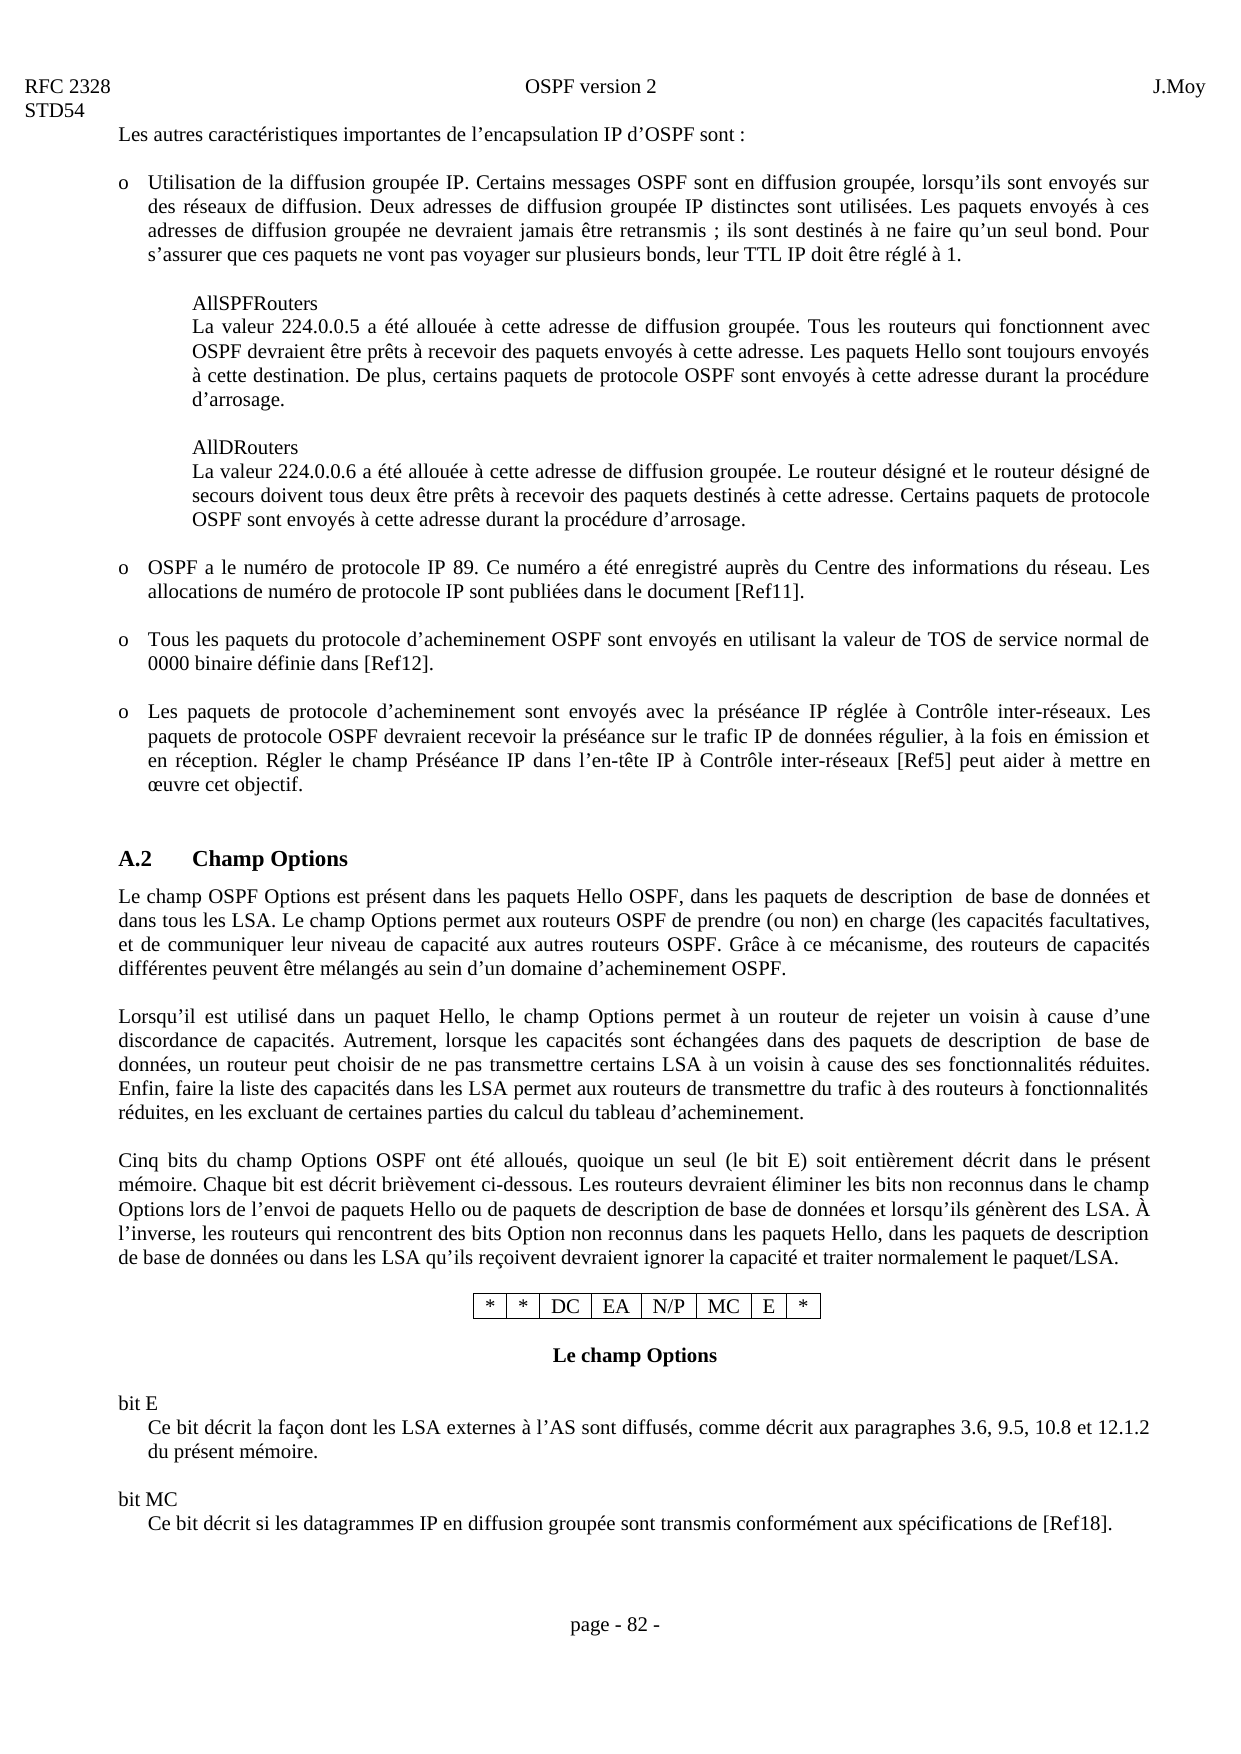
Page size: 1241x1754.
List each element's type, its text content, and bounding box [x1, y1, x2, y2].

text Le champ Options [118, 1343, 1152, 1367]
text bit MC [118, 1487, 1152, 1511]
table_header * [474, 1294, 506, 1318]
text A.2 Champ Options [118, 845, 1152, 871]
text Les autres caractéristiques importantes de l’encapsulation IP d’OSPF sont : [118, 122, 1152, 146]
text AllSPFRouters [192, 290, 1152, 314]
text Ce bit décrit la façon dont les LSA externes à l’AS sont diffusés, comme décrit aux paragraphes 3.6, 9.5, 10.8 et 12.1.2 du présent mémoire. [148, 1415, 1152, 1463]
text La valeur 224.0.0.5 a été allouée à cette adresse de diffusion groupée. Tous les routeurs qui fonctionnent avec OSPF devraient être prêts à recevoir des paquets envoyés à cette adresse. Les paquets Hello sont toujours envoyés à cette destination. De plus, certains paquets de protocole OSPF sont envoyés à cette adresse durant la procédure d’arrosage. [192, 314, 1152, 411]
text Ce bit décrit si les datagrammes IP en diffusion groupée sont transmis conformément aux spécifications de [Ref18]. [148, 1511, 1152, 1535]
table_header EA [592, 1294, 641, 1318]
text bit E [118, 1391, 1152, 1415]
table_header E [752, 1294, 786, 1318]
text Lorsqu’il est utilisé dans un paquet Hello, le champ Options permet à un routeur de rejeter un voisin à cause d’une discordance de capacités. Autrement, lorsque les capacités sont échangées dans des paquets de description de base de données, un routeur peut choisir de ne pas transmettre certains LSA à un voisin à cause des ses fonctionnalités réduites. Enfin, faire la liste des capacités dans les LSA permet aux routeurs de transmettre du trafic à des routeurs à fonctionnalités réduites, en les excluant de certaines parties du calcul du tableau d’acheminement. [118, 1004, 1152, 1124]
text o OSPF a le numéro de protocole IP 89. Ce numéro a été enregistré auprès du Centre des informations du réseau. Les allocations de numéro de protocole IP sont publiées dans le document [Ref11]. [118, 555, 1152, 603]
table_header * [507, 1294, 539, 1318]
text Le champ OSPF Options est présent dans les paquets Hello OSPF, dans les paquets de description de base de données et dans tous les LSA. Le champ Options permet aux routeurs OSPF de prendre (ou non) en charge (les capacités facultatives, et de communiquer leur niveau de capacité aux autres routeurs OSPF. Grâce à ce mécanisme, des routeurs de capacités différentes peuvent être mélangés au sein d’un domaine d’acheminement OSPF. [118, 884, 1152, 980]
text o Utilisation de la diffusion groupée IP. Certains messages OSPF sont en diffusion groupée, lorsqu’ils sont envoyés sur des réseaux de diffusion. Deux adresses de diffusion groupée IP distinctes sont utilisées. Les paquets envoyés à ces adresses de diffusion groupée ne devraient jamais être retransmis ; ils sont destinés à ne faire qu’un seul bond. Pour s’assurer que ces paquets ne vont pas voyager sur plusieurs bonds, leur TTL IP doit être réglé à 1. [118, 170, 1152, 266]
table_header N/P [642, 1294, 696, 1318]
table_header * [787, 1294, 820, 1318]
text La valeur 224.0.0.6 a été allouée à cette adresse de diffusion groupée. Le routeur désigné et le routeur désigné de secours doivent tous deux être prêts à recevoir des paquets destinés à cette adresse. Certains paquets de protocole OSPF sont envoyés à cette adresse durant la procédure d’arrosage. [192, 459, 1152, 531]
table_header MC [697, 1294, 751, 1318]
table_header DC [540, 1294, 591, 1318]
text o Les paquets de protocole d’acheminement sont envoyés avec la préséance IP réglée à Contrôle inter-réseaux. Les paquets de protocole OSPF devraient recevoir la préséance sur le trafic IP de données régulier, à la fois en émission et en réception. Régler le champ Préséance IP dans l’en-tête IP à Contrôle inter-réseaux [Ref5] peut aider à mettre en œuvre cet objectif. [118, 699, 1152, 796]
table_header [449, 1293, 473, 1318]
text Cinq bits du champ Options OSPF ont été alloués, quoique un seul (le bit E) soit entièrement décrit dans le présent mémoire. Chaque bit est décrit brièvement ci-dessous. Les routeurs devraient éliminer les bits non reconnus dans le champ Options lors de l’envoi de paquets Hello ou de paquets de description de base de données et lorsqu’ils génèrent des LSA. À l’inverse, les routeurs qui rencontrent des bits Option non reconnus dans les paquets Hello, dans les paquets de description de base de données ou dans les LSA qu’ils reçoivent devraient ignorer la capacité et traiter normalement le paquet/LSA. [118, 1148, 1152, 1269]
text AllDRouters [192, 435, 1152, 459]
text o Tous les paquets du protocole d’acheminement OSPF sont envoyés en utilisant la valeur de TOS de service normal de 0000 binaire définie dans [Ref12]. [118, 627, 1152, 675]
